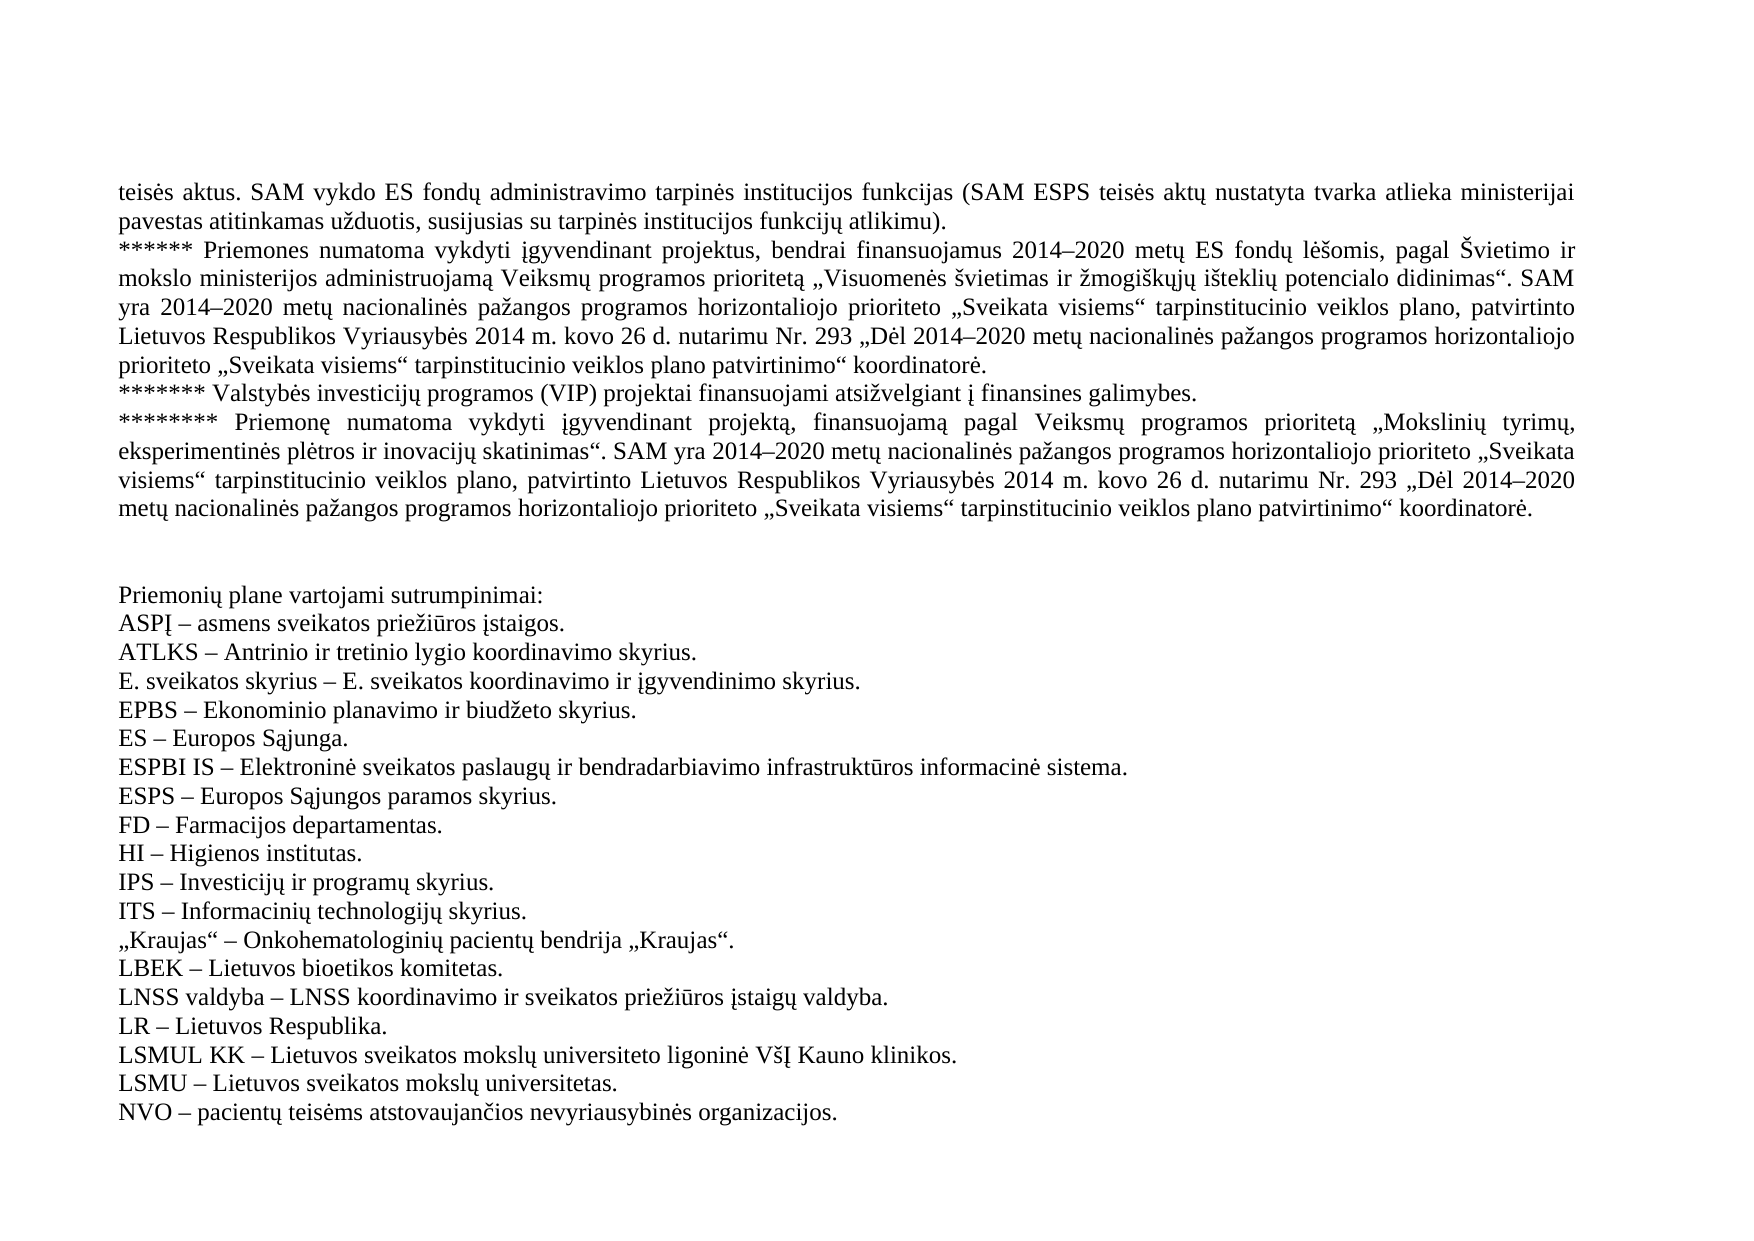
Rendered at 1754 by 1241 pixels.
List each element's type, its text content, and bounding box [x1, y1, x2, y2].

text ESPS – Europos Sąjungos paramos skyrius. [118, 781, 1577, 810]
text „Kraujas“ – Onkohematologinių pacientų bendrija „Kraujas“. [118, 925, 1577, 953]
text LSMUL KK – Lietuvos sveikatos mokslų universiteto ligoninė VšĮ Kauno klinikos. [118, 1040, 1577, 1068]
text FD – Farmacijos departamentas. [118, 810, 1577, 838]
text LNSS valdyba – LNSS koordinavimo ir sveikatos priežiūros įstaigų valdyba. [118, 982, 1577, 1011]
text LBEK – Lietuvos bioetikos komitetas. [118, 953, 1577, 982]
text ASPĮ – asmens sveikatos priežiūros įstaigos. [118, 608, 1577, 637]
text Priemonių plane vartojami sutrumpinimai: [118, 580, 1577, 608]
text ******** Priemonę numatoma vykdyti įgyvendinant projektą, finansuojamą pagal Veiksmų programos prioritetą „Mokslinių tyrimų, eksperimentinės plėtros ir inovacijų skatinimas“. SAM yra 2014–2020 metų nacionalinės pažangos programos horizontaliojo prioriteto „Sveikata visiems“ tarpinstitucinio veiklos plano, patvirtinto Lietuvos Respublikos Vyriausybės 2014 m. kovo 26 d. nutarimu Nr. 293 „Dėl 2014–2020 metų nacionalinės pažangos programos horizontaliojo prioriteto „Sveikata visiems“ tarpinstitucinio veiklos plano patvirtinimo“ koordinatorė. [118, 407, 1577, 522]
text E. sveikatos skyrius – E. sveikatos koordinavimo ir įgyvendinimo skyrius. [118, 666, 1577, 695]
text LSMU – Lietuvos sveikatos mokslų universitetas. [118, 1068, 1577, 1097]
text EPBS – Ekonominio planavimo ir biudžeto skyrius. [118, 695, 1577, 723]
text ATLKS – Antrinio ir tretinio lygio koordinavimo skyrius. [118, 637, 1577, 666]
text NVO – pacientų teisėms atstovaujančios nevyriausybinės organizacijos. [118, 1097, 1577, 1126]
text ****** Priemones numatoma vykdyti įgyvendinant projektus, bendrai finansuojamus 2014–2020 metų ES fondų lėšomis, pagal Švietimo ir mokslo ministerijos administruojamą Veiksmų programos prioritetą „Visuomenės švietimas ir žmogiškųjų išteklių potencialo didinimas“. SAM yra 2014–2020 metų nacionalinės pažangos programos horizontaliojo prioriteto „Sveikata visiems“ tarpinstitucinio veiklos plano, patvirtinto Lietuvos Respublikos Vyriausybės 2014 m. kovo 26 d. nutarimu Nr. 293 „Dėl 2014–2020 metų nacionalinės pažangos programos horizontaliojo prioriteto „Sveikata visiems“ tarpinstitucinio veiklos plano patvirtinimo“ koordinatorė. [118, 235, 1577, 378]
text ES – Europos Sąjunga. [118, 723, 1577, 752]
text ESPBI IS – Elektroninė sveikatos paslaugų ir bendradarbiavimo infrastruktūros informacinė sistema. [118, 752, 1577, 781]
text IPS – Investicijų ir programų skyrius. [118, 867, 1577, 896]
text teisės aktus. SAM vykdo ES fondų administravimo tarpinės institucijos funkcijas (SAM ESPS teisės aktų nustatyta tvarka atlieka ministerijai pavestas atitinkamas užduotis, susijusias su tarpinės institucijos funkcijų atlikimu). [118, 177, 1577, 235]
text ******* Valstybės investicijų programos (VIP) projektai finansuojami atsižvelgiant į finansines galimybes. [118, 378, 1577, 407]
text LR – Lietuvos Respublika. [118, 1011, 1577, 1040]
text HI – Higienos institutas. [118, 838, 1577, 867]
text ITS – Informacinių technologijų skyrius. [118, 896, 1577, 925]
